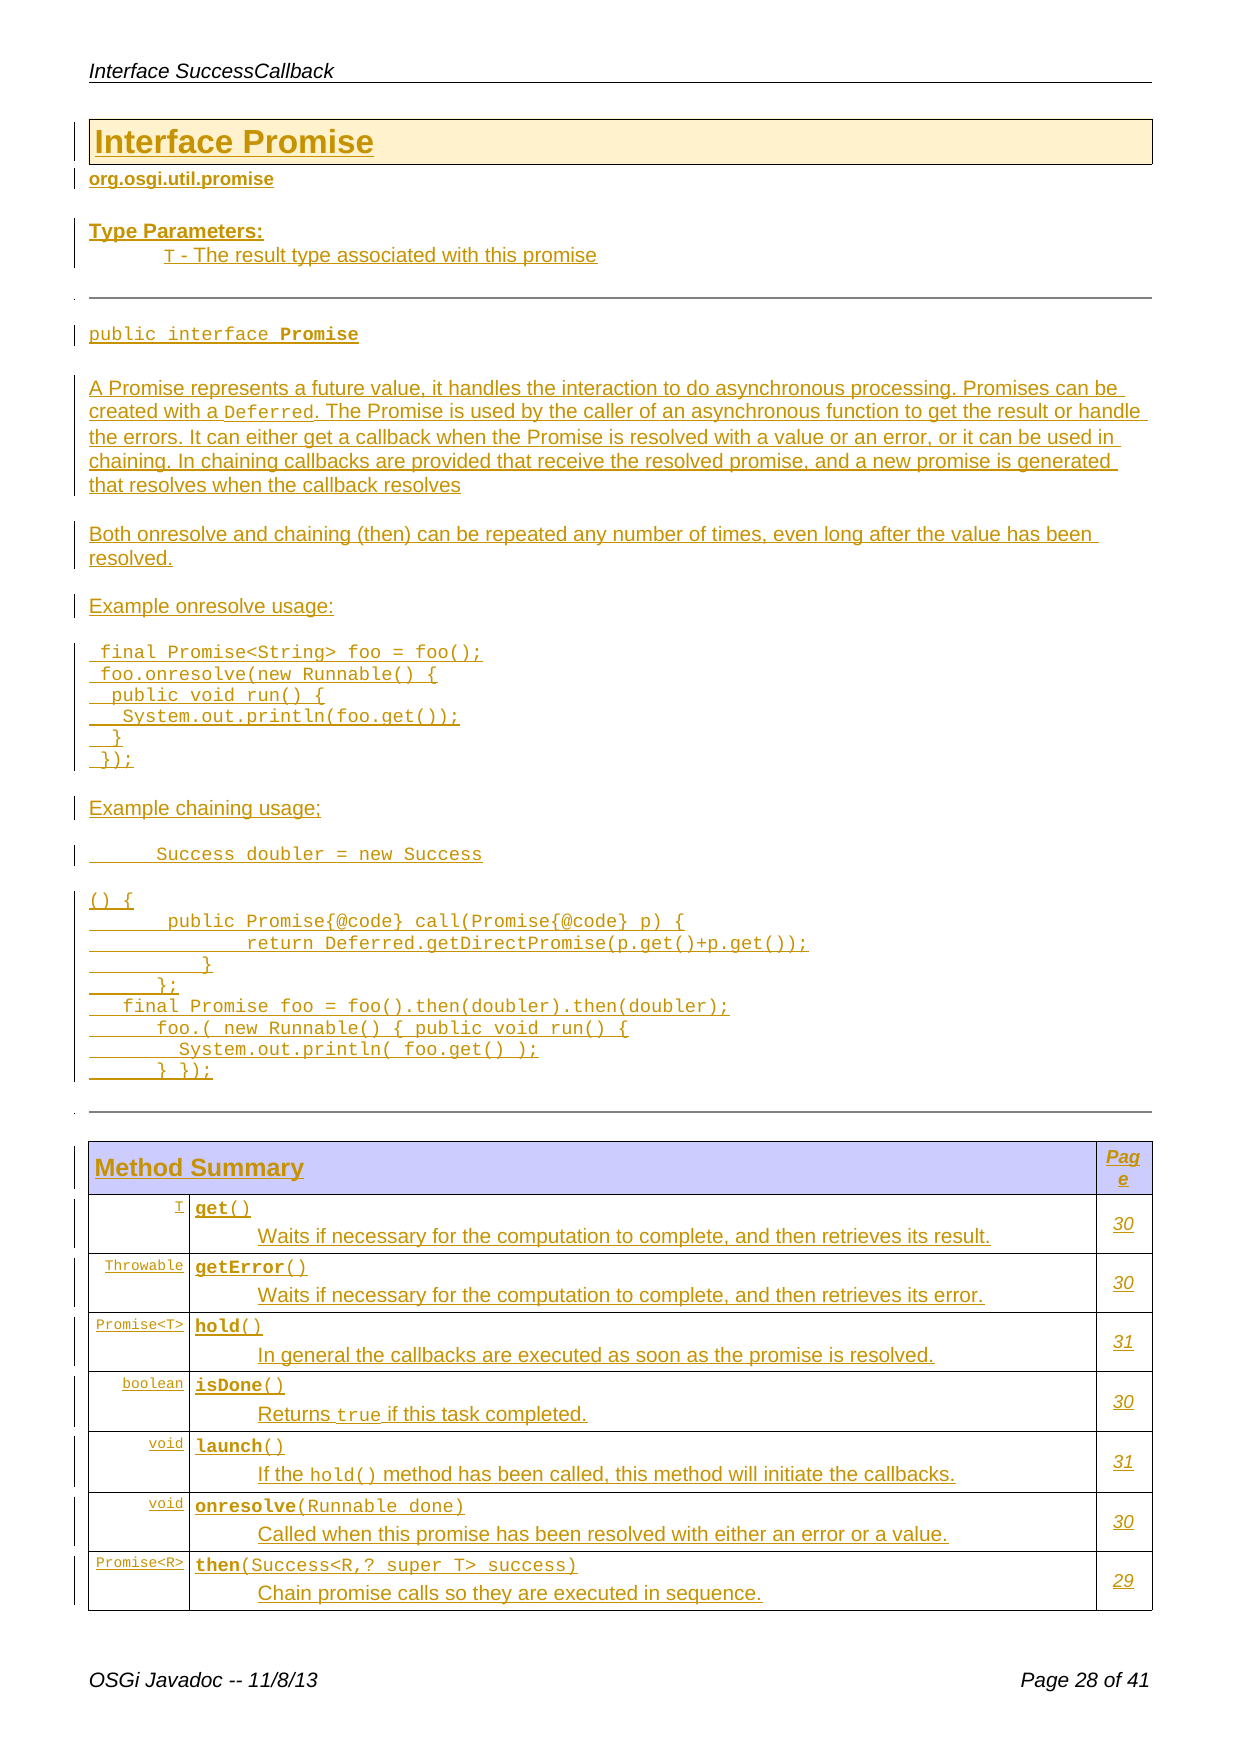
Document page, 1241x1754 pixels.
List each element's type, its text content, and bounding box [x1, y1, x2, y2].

table_cell then(Success<R,? super T> success) Chain promise calls so they are executed in sequence. [190, 1552, 1096, 1610]
table_cell isDone() Returns true if this task completed. [190, 1372, 1096, 1431]
table_cell void [89, 1432, 189, 1492]
text Example chaining usage; [88, 796, 1152, 820]
text org.osgi.util.promise [88, 168, 1152, 189]
table_cell launch() If the hold() method has been called, this method will initiate the callbacks. [190, 1432, 1096, 1492]
text final Promise<String> foo = foo(); foo.onresolve(new Runnable() { public void run() { System.out.println(foo.get()); } }); [88, 643, 1152, 771]
table_cell hold() In general the callbacks are executed as soon as the promise is resolved. [190, 1313, 1096, 1371]
table_cell Promise<R> [89, 1552, 189, 1610]
table_cell [1097, 1493, 1152, 1551]
text Success doubler = new Success [88, 845, 1152, 866]
table_cell get() Waits if necessary for the computation to complete, and then retrieves its result. [190, 1195, 1096, 1253]
table_header Method Summary [89, 1142, 1096, 1194]
table_cell Throwable [89, 1254, 189, 1312]
text () { public Promise{@code} call(Promise{@code} p) { return Deferred.getDirectPromise(p.get()+p.get()); } }; final Promise foo = foo().then(doubler).then(doubler); foo.( new Runnable() { public void run() { System.out.println( foo.get() ); } }); [88, 891, 1152, 1082]
text Type Parameters: [88, 218, 1152, 242]
table_cell [1097, 1552, 1152, 1610]
table_cell void [89, 1493, 189, 1551]
table_cell [1097, 1195, 1152, 1253]
table_header Page [1097, 1142, 1152, 1194]
text T - The result type associated with this promise [163, 242, 1152, 268]
table_cell T [89, 1195, 189, 1253]
table_cell [1097, 1254, 1152, 1312]
table_cell Promise<T> [89, 1313, 189, 1371]
table_cell [1097, 1432, 1152, 1492]
text Both onresolve and chaining (then) can be repeated any number of times, even long after the value has been resolved. [88, 521, 1152, 569]
table_cell [1097, 1372, 1152, 1431]
subtitle Interface Promise [90, 120, 1152, 164]
text Example onresolve usage: [88, 594, 1152, 618]
table_cell getError() Waits if necessary for the computation to complete, and then retrieves its error. [190, 1254, 1096, 1312]
text A Promise represents a future value, it handles the interaction to do asynchronous processing. Promises can be created with a Deferred. The Promise is used by the caller of an asynchronous function to get the result or handle the errors. It can either get a callback when the Promise is resolved with a value or an error, or it can be used in chaining. In chaining callbacks are provided that receive the resolved promise, and a new promise is generated that resolves when the callback resolves [88, 375, 1152, 496]
text public interface Promise [88, 325, 1152, 346]
table_cell onresolve(Runnable done) Called when this promise has been resolved with either an error or a value. [190, 1493, 1096, 1551]
table_cell [1097, 1313, 1152, 1371]
table_cell boolean [89, 1372, 189, 1431]
